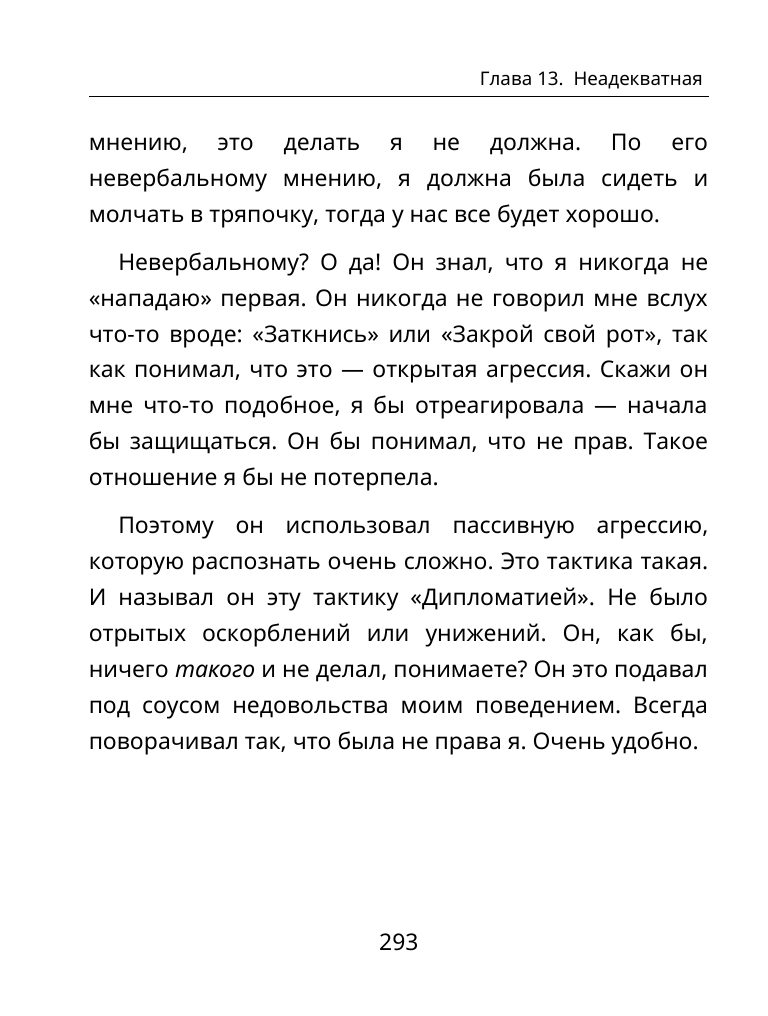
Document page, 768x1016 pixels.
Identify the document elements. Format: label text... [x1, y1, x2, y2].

text мнению, это делать я не должна. По его невербальному мнению, я должна была сидеть и молчать в тряпочку, тогда у нас все будет хорошо. [88, 126, 709, 229]
text Поэтому он использовал пассивную агрессию, которую распознать очень сложно. Это тактика такая. И называл он эту тактику «Дипломатией». Не было отрытых оскорблений или унижений. Он, как бы, ничего такого и не делал, понимаете? Он это подавал под соусом недовольства моим поведением. Всегда поворачивал так, что была не права я. Очень удобно. [88, 509, 709, 756]
text Невербальному? О да! Он знал, что я никогда не «нападаю» первая. Он никогда не говорил мне вслух что-то вроде: «Заткнись» или «Закрой свой рот», так как понимал, что это — открытая агрессия. Скажи он мне что-то подобное, я бы отреагировала — начала бы защищаться. Он бы понимал, что не прав. Такое отношение я бы не потерпела. [88, 246, 709, 492]
